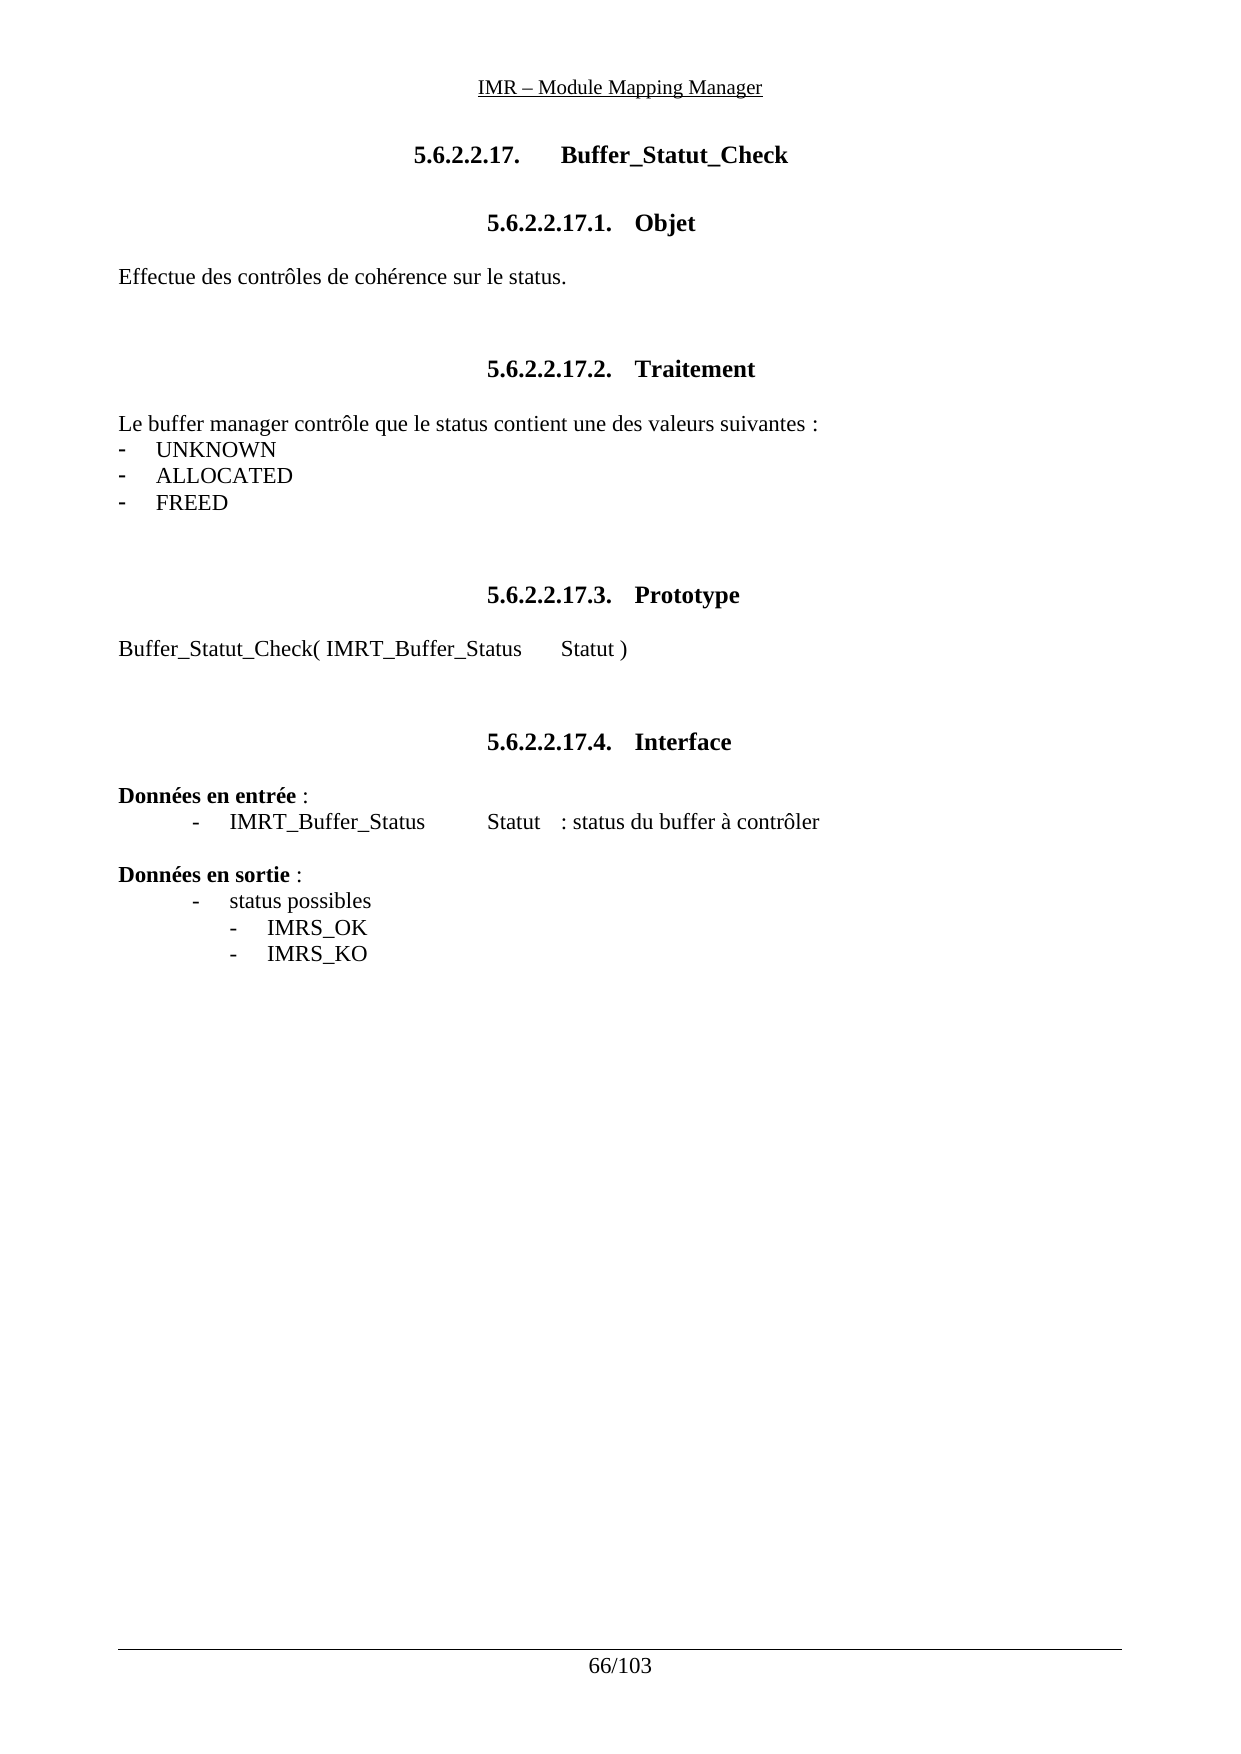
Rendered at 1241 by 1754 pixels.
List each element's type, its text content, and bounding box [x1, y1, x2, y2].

list IMRS_OK [229, 914, 1122, 940]
text Effectue des contrôles de cohérence sur le status. [118, 263, 1122, 289]
text Données en entrée : [118, 782, 1122, 808]
text Buffer_Statut_Check( IMRT_Buffer_Status Statut ) [118, 635, 1122, 662]
list FREED [118, 489, 1122, 515]
list status possibles [192, 887, 1122, 914]
text Données en sortie : [118, 861, 1122, 887]
list IMRS_KO [229, 940, 1122, 967]
subtitle Buffer_Statut_Check [413, 140, 1122, 169]
subtitle Objet [487, 208, 1122, 237]
list ALLOCATED [118, 462, 1122, 489]
text Le buffer manager contrôle que le status contient une des valeurs suivantes : [118, 410, 1122, 436]
subtitle Interface [487, 727, 1122, 756]
list UNKNOWN [118, 436, 1122, 462]
list IMRT_Buffer_Status Statut : status du buffer à contrôler [192, 808, 1122, 835]
subtitle Traitement [487, 354, 1122, 383]
subtitle Prototype [487, 580, 1122, 609]
